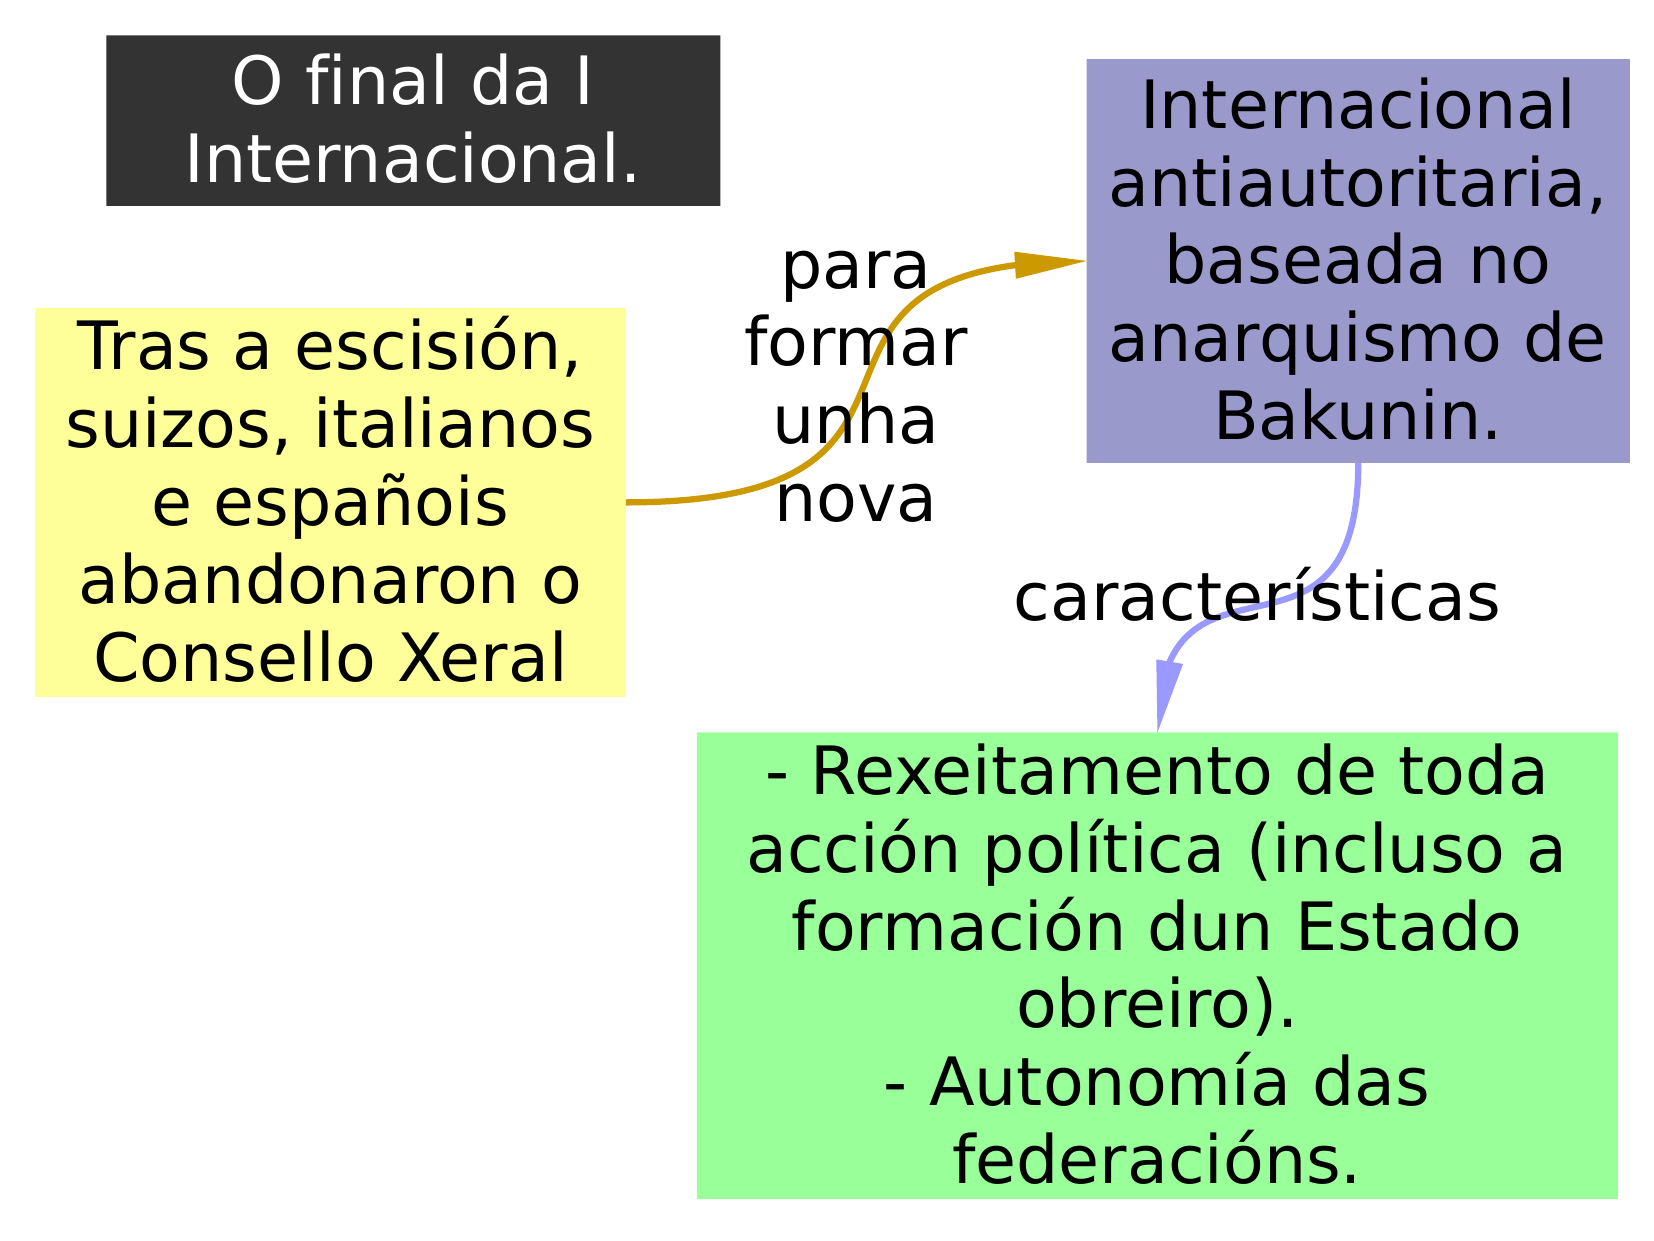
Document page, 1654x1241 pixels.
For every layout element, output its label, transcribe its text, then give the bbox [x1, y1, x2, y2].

text_box - Rexeitamento de toda acción política (incluso a formación dun Estado obreiro). - Autonomía das federacións. [696, 732, 1619, 1199]
text_box Tras a escisión, suizos, italianos e españois abandonaron o Consello Xeral [35, 307, 626, 697]
text_box Internacional antiautoritaria, baseada no anarquismo de Bakunin. [1086, 59, 1630, 463]
text_box O final da I Internacional. [106, 35, 721, 206]
